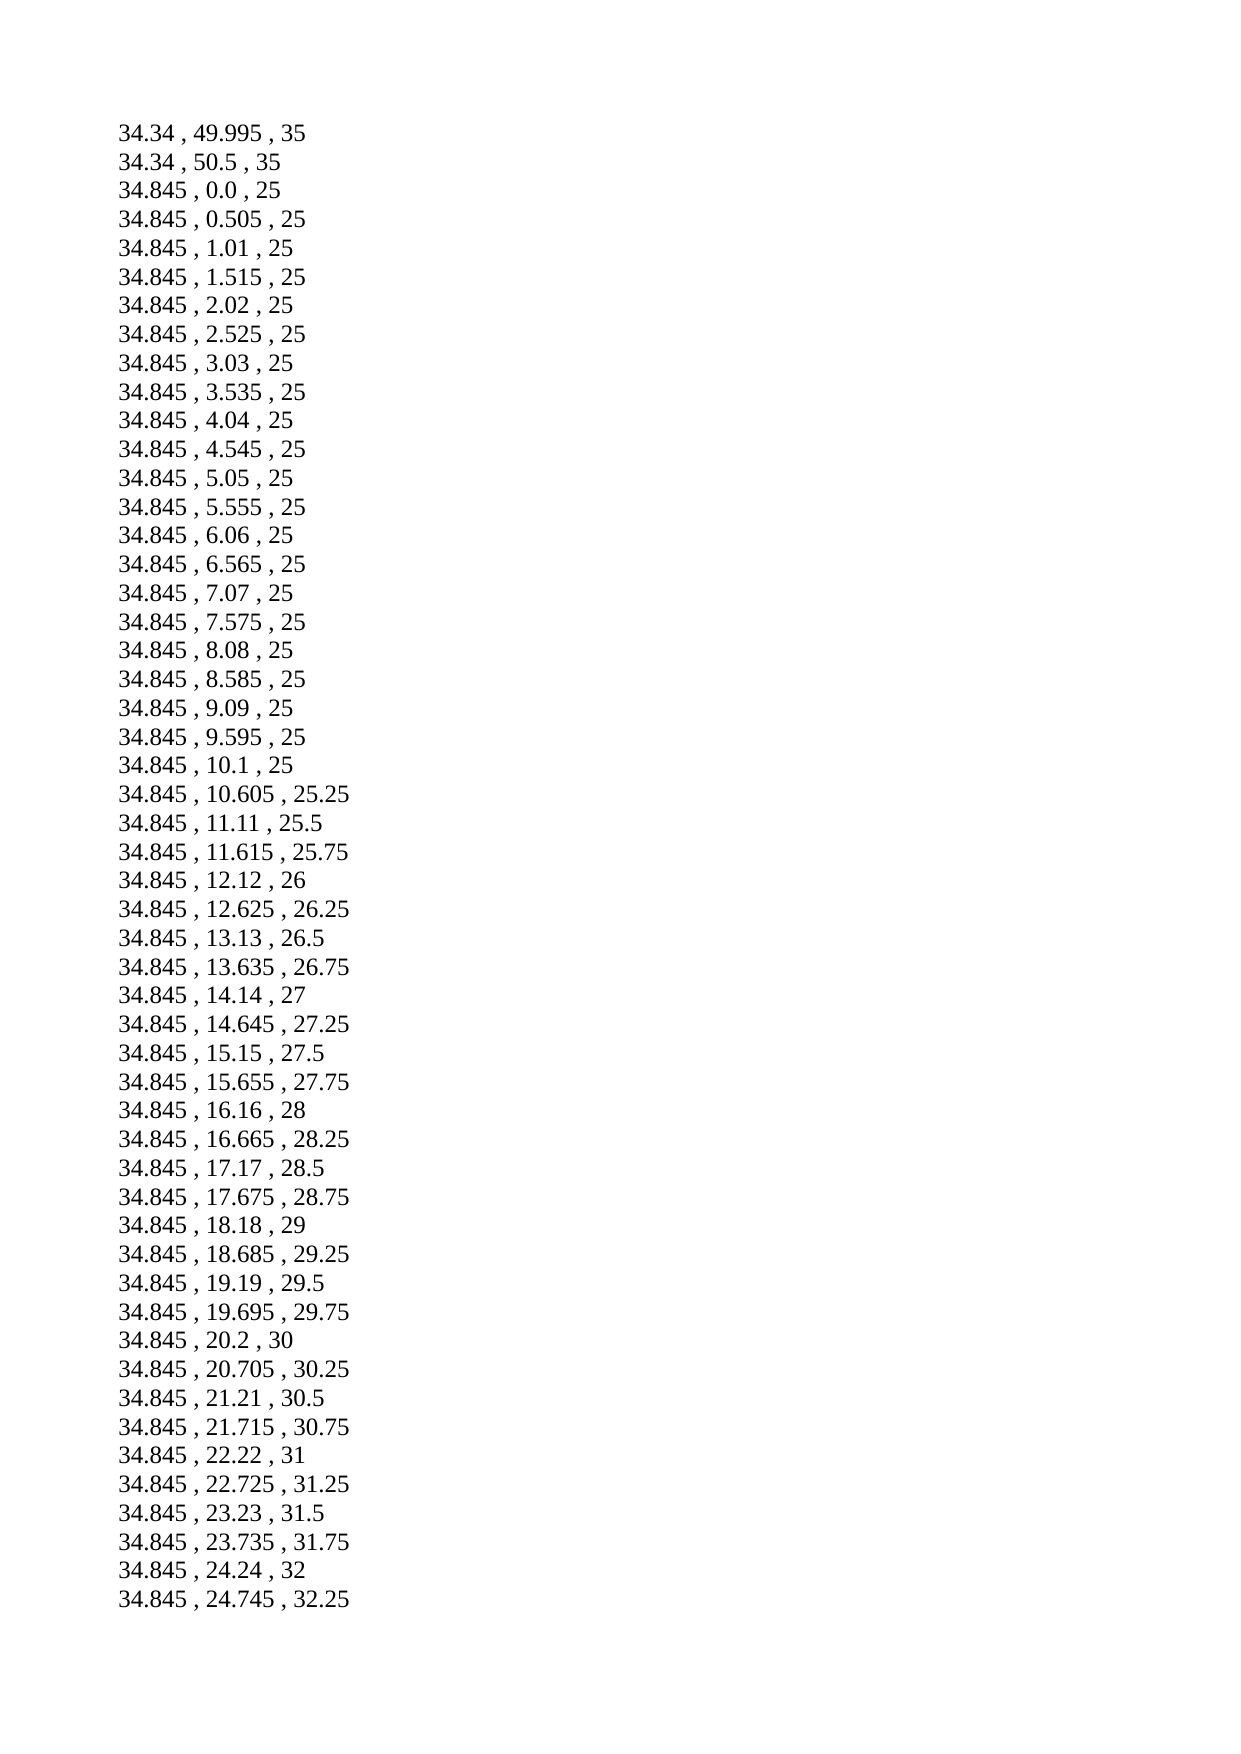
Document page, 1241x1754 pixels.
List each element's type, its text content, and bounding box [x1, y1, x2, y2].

text 34.845 , 22.22 , 31 [118, 1441, 1122, 1469]
text 34.845 , 3.03 , 25 [118, 348, 1122, 377]
text 34.845 , 20.705 , 30.25 [118, 1354, 1122, 1383]
text 34.845 , 3.535 , 25 [118, 377, 1122, 406]
text 34.845 , 5.05 , 25 [118, 463, 1122, 492]
text 34.845 , 18.685 , 29.25 [118, 1239, 1122, 1268]
text 34.845 , 11.615 , 25.75 [118, 837, 1122, 866]
text 34.845 , 4.04 , 25 [118, 406, 1122, 434]
text 34.845 , 10.1 , 25 [118, 751, 1122, 779]
text 34.845 , 16.665 , 28.25 [118, 1124, 1122, 1153]
text 34.845 , 14.14 , 27 [118, 981, 1122, 1009]
text 34.845 , 23.23 , 31.5 [118, 1498, 1122, 1527]
text 34.845 , 17.17 , 28.5 [118, 1153, 1122, 1182]
text 34.845 , 19.19 , 29.5 [118, 1268, 1122, 1297]
text 34.845 , 5.555 , 25 [118, 492, 1122, 521]
text 34.845 , 10.605 , 25.25 [118, 779, 1122, 808]
text 34.845 , 4.545 , 25 [118, 434, 1122, 463]
text 34.845 , 11.11 , 25.5 [118, 808, 1122, 837]
text 34.845 , 6.06 , 25 [118, 521, 1122, 549]
text 34.845 , 14.645 , 27.25 [118, 1009, 1122, 1038]
text 34.845 , 7.575 , 25 [118, 607, 1122, 636]
text 34.845 , 2.02 , 25 [118, 291, 1122, 319]
text 34.845 , 0.0 , 25 [118, 176, 1122, 204]
text 34.845 , 21.715 , 30.75 [118, 1412, 1122, 1441]
text 34.845 , 0.505 , 25 [118, 204, 1122, 233]
text 34.845 , 23.735 , 31.75 [118, 1527, 1122, 1556]
text 34.845 , 8.585 , 25 [118, 664, 1122, 693]
text 34.845 , 21.21 , 30.5 [118, 1383, 1122, 1412]
text 34.845 , 13.13 , 26.5 [118, 923, 1122, 952]
text 34.845 , 15.655 , 27.75 [118, 1067, 1122, 1096]
text 34.845 , 6.565 , 25 [118, 549, 1122, 578]
text 34.845 , 16.16 , 28 [118, 1096, 1122, 1124]
text 34.845 , 9.595 , 25 [118, 722, 1122, 751]
text 34.845 , 1.01 , 25 [118, 233, 1122, 262]
text 34.845 , 24.24 , 32 [118, 1556, 1122, 1584]
text 34.845 , 9.09 , 25 [118, 693, 1122, 722]
text 34.34 , 49.995 , 35 [118, 118, 1122, 147]
text 34.845 , 8.08 , 25 [118, 636, 1122, 664]
text 34.845 , 13.635 , 26.75 [118, 952, 1122, 981]
text 34.845 , 1.515 , 25 [118, 262, 1122, 291]
text 34.845 , 22.725 , 31.25 [118, 1469, 1122, 1498]
text 34.845 , 20.2 , 30 [118, 1326, 1122, 1354]
text 34.845 , 19.695 , 29.75 [118, 1297, 1122, 1326]
text 34.845 , 24.745 , 32.25 [118, 1584, 1122, 1613]
text 34.34 , 50.5 , 35 [118, 147, 1122, 176]
text 34.845 , 15.15 , 27.5 [118, 1038, 1122, 1067]
text 34.845 , 12.625 , 26.25 [118, 894, 1122, 923]
text 34.845 , 17.675 , 28.75 [118, 1182, 1122, 1211]
text 34.845 , 7.07 , 25 [118, 578, 1122, 607]
text 34.845 , 2.525 , 25 [118, 319, 1122, 348]
text 34.845 , 12.12 , 26 [118, 866, 1122, 894]
text 34.845 , 18.18 , 29 [118, 1211, 1122, 1239]
